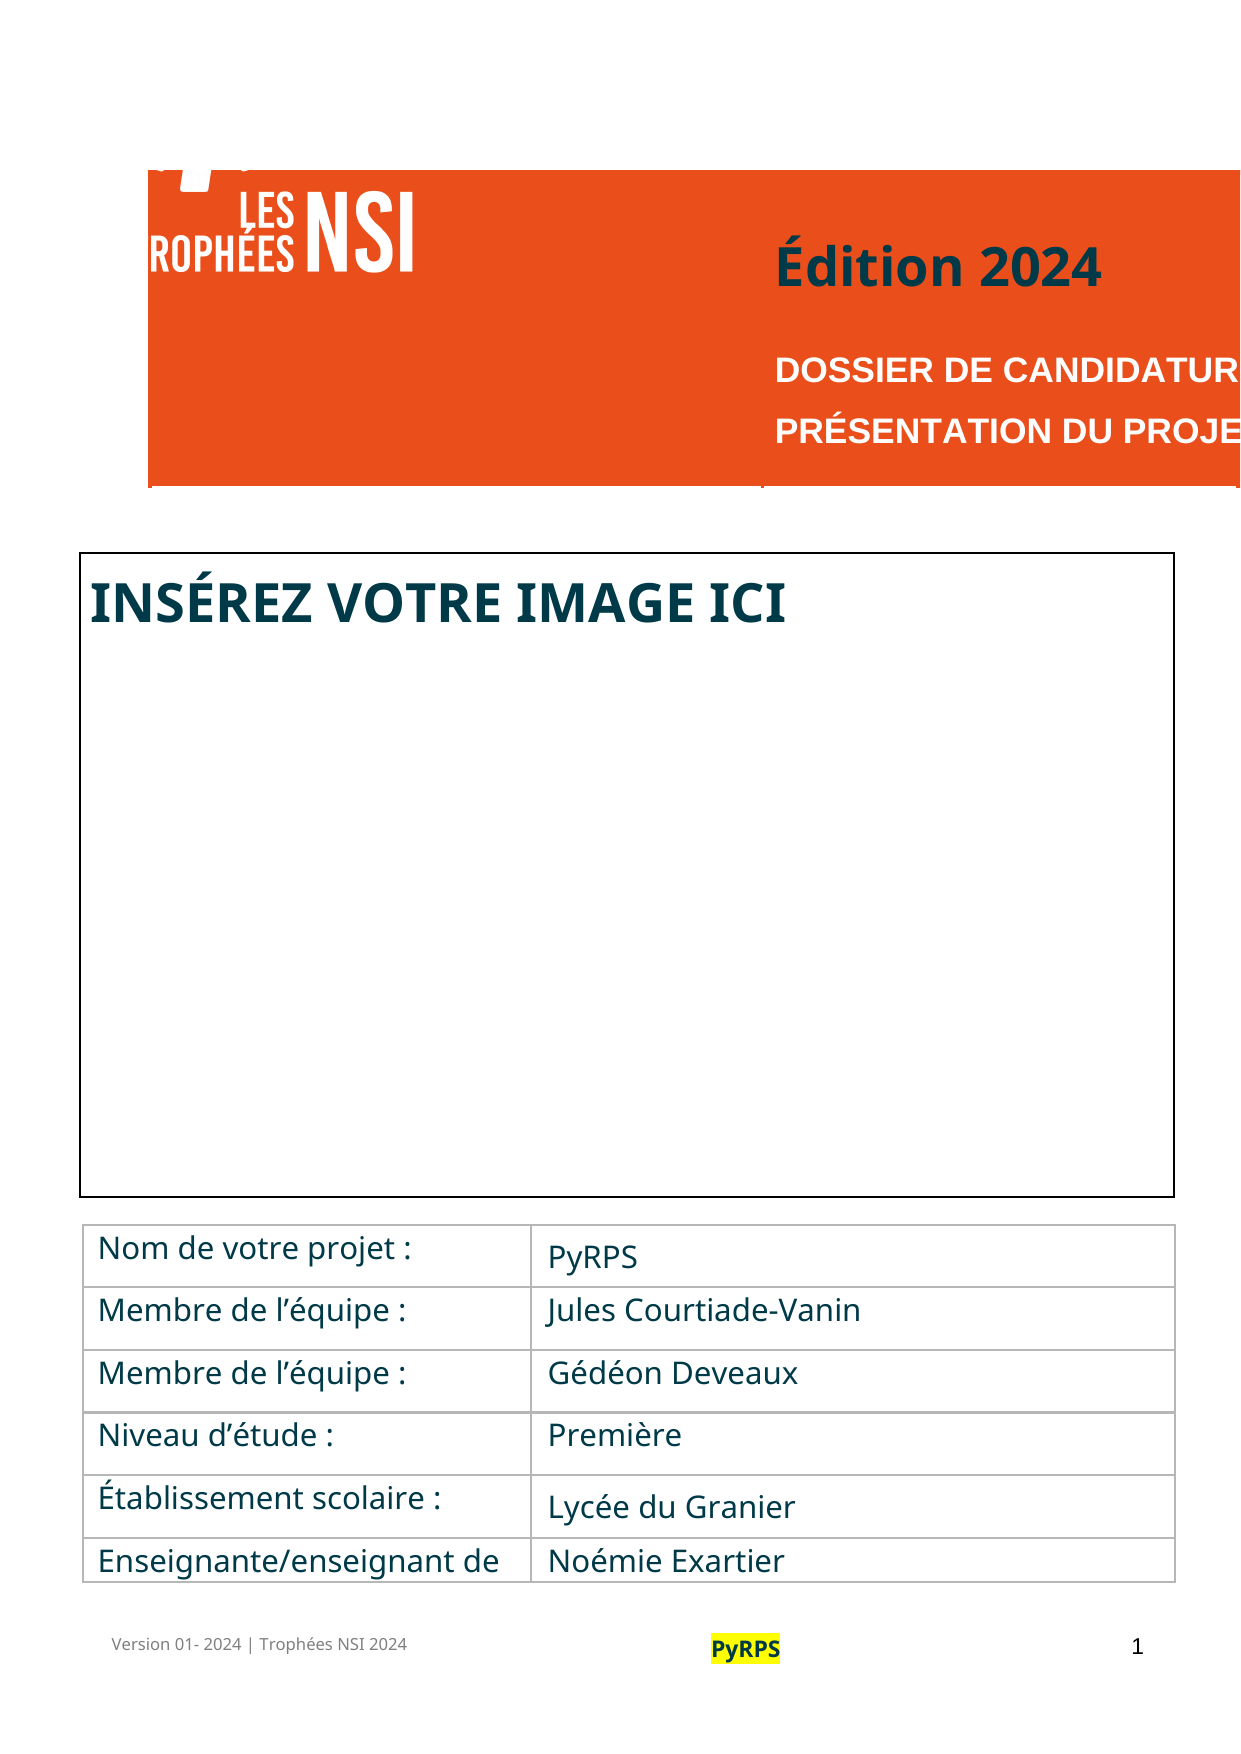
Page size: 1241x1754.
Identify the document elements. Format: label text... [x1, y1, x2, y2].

table_header INSÉREZ VOTRE IMAGE ICI [81, 554, 1173, 1196]
table_cell Jules Courtiade-Vanin [532, 1288, 1174, 1349]
table_cell Membre de l’équipe : [84, 1288, 530, 1349]
table_cell Membre de l’équipe : [84, 1351, 530, 1411]
table_header [157, 241, 162, 251]
table_cell Enseignante/enseignant de [84, 1539, 530, 1581]
table_header [152, 175, 761, 486]
table_header Nom de votre projet : [84, 1226, 530, 1286]
table_cell Gédéon Deveaux [532, 1351, 1174, 1411]
table_cell Niveau d’étude : [84, 1414, 530, 1474]
table_header Édition 2024 DOSSIER DE CANDIDATURE PRÉSENTATION DU PROJET [764, 175, 1236, 486]
table_cell Noémie Exartier [532, 1539, 1174, 1581]
table_cell Établissement scolaire : [84, 1476, 530, 1537]
table_cell Première [532, 1414, 1174, 1474]
table_header PyRPS [532, 1226, 1174, 1286]
table_cell Lycée du Granier [532, 1476, 1174, 1537]
